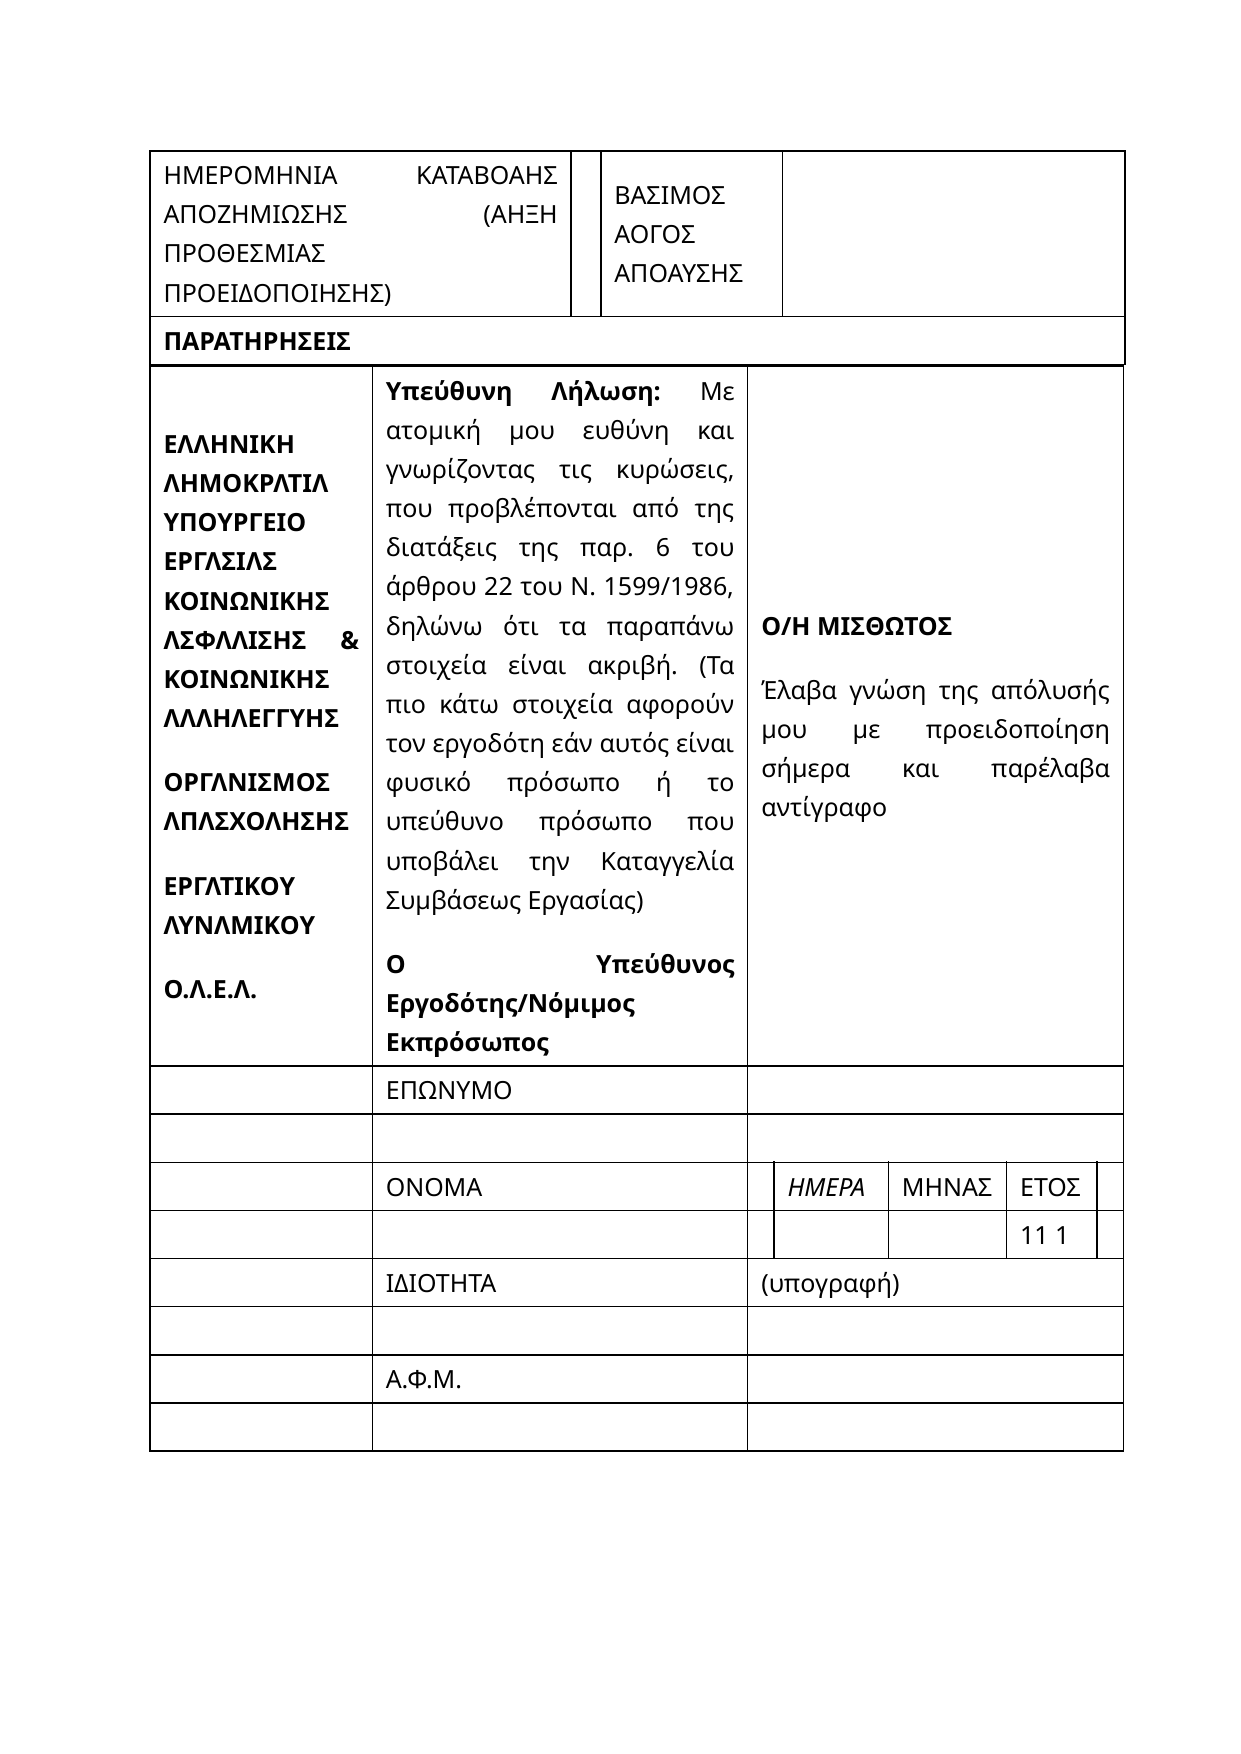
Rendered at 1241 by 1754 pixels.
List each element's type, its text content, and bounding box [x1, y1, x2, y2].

table_cell [373, 1404, 747, 1450]
table_cell [748, 1356, 1123, 1402]
table_cell ΒΑΣΙΜΟΣ ΑΟΓΟΣ ΑΠΟΑΥΣΗΣ [602, 152, 782, 316]
table_cell [748, 1163, 773, 1209]
table_cell [151, 1404, 372, 1450]
table_cell [373, 1307, 747, 1354]
table_cell ΗΜΕΡΑ [775, 1163, 888, 1209]
table_cell [572, 152, 600, 316]
table_cell (υπογραφή) [748, 1259, 1123, 1306]
table_cell [1098, 1163, 1123, 1209]
table_cell [151, 1211, 372, 1258]
table_cell Α.Φ.Μ. [373, 1356, 747, 1402]
table_cell 11 1 [1007, 1211, 1096, 1258]
table_cell [151, 1163, 372, 1209]
table_cell ΜΗΝΑΣ [889, 1163, 1006, 1209]
table_cell [775, 1211, 888, 1258]
table_cell [783, 152, 1124, 316]
table_cell [151, 1259, 372, 1306]
table_cell ΙΔΙΟΤΗΤΑ [373, 1259, 747, 1306]
table_cell [748, 1211, 773, 1258]
table_cell [151, 1356, 372, 1402]
table_cell [748, 1404, 1123, 1450]
table_cell ΟΝΟΜΑ [373, 1163, 747, 1209]
table_header ΕΛΛΗΝΙΚΗ ΛΗΜΟΚΡΛΤΙΛ ΥΠΟΥΡΓΕΙΟ ΕΡΓΛΣΙΛΣ ΚΟΙΝΩΝΙΚΗΣ ΛΣΦΛΛΙΣΗΣ & ΚΟΙΝΩΝΙΚΗΣ ΛΛΛΗΛΕΓΓΥΗΣ ΟΡΓΛΝΙΣΜΟΣ ΛΠΛΣΧΟΛΗΣΗΣ ΕΡΓΛΤΙΚΟΥ ΛΥΝΛΜΙΚΟΥ Ο.Λ.Ε.Λ. [151, 367, 372, 1065]
table_cell [1098, 1211, 1123, 1258]
table_cell ΕΠΩΝΥΜΟ [373, 1067, 747, 1113]
table_cell ΕΤΟΣ [1007, 1163, 1096, 1209]
table_cell ΗΜΕΡΟΜΗΝΙΑ ΚΑΤΑΒΟΑΗΣ ΑΠΟΖΗΜΙΩΣΗΣ (ΑΗΞΗ ΠΡΟΘΕΣΜΙΑΣ ΠΡΟΕΙΔΟΠΟΙΗΣΗΣ) [151, 152, 570, 316]
table_cell [748, 1115, 1123, 1161]
table_cell ΠΑΡΑΤΗΡΗΣΕΙΣ [151, 317, 1124, 364]
table_header Υπεύθυνη Λήλωση: Με ατομική μου ευθύνη και γνωρίζοντας τις κυρώσεις, που προβλέπονται από της διατάξεις της παρ. 6 του άρθρου 22 του Ν. 1599/1986, δηλώνω ότι τα παραπάνω στοιχεία είναι ακριβή. (Τα πιο κάτω στοιχεία αφορούν τον εργοδότη εάν αυτός είναι φυσικό πρόσωπο ή το υπεύθυνο πρόσωπο που υποβάλει την Καταγγελία Συμβάσεως Εργασίας) Ο Υπεύθυνος Εργοδότης/Νόμιμος Εκπρόσωπος [373, 367, 747, 1065]
table_cell [373, 1211, 747, 1258]
table_cell [889, 1211, 1006, 1258]
table_cell [373, 1115, 747, 1161]
table_cell [748, 1067, 1123, 1113]
table_cell [151, 1115, 372, 1161]
table_cell [151, 1307, 372, 1354]
table_cell [151, 1067, 372, 1113]
table_header Ο/Η ΜΙΣΘΩΤΟΣ Έλαβα γνώση της απόλυσής μου με προειδοποίηση σήμερα και παρέλαβα αντίγραφο [748, 367, 1123, 1065]
table_cell [748, 1307, 1123, 1354]
